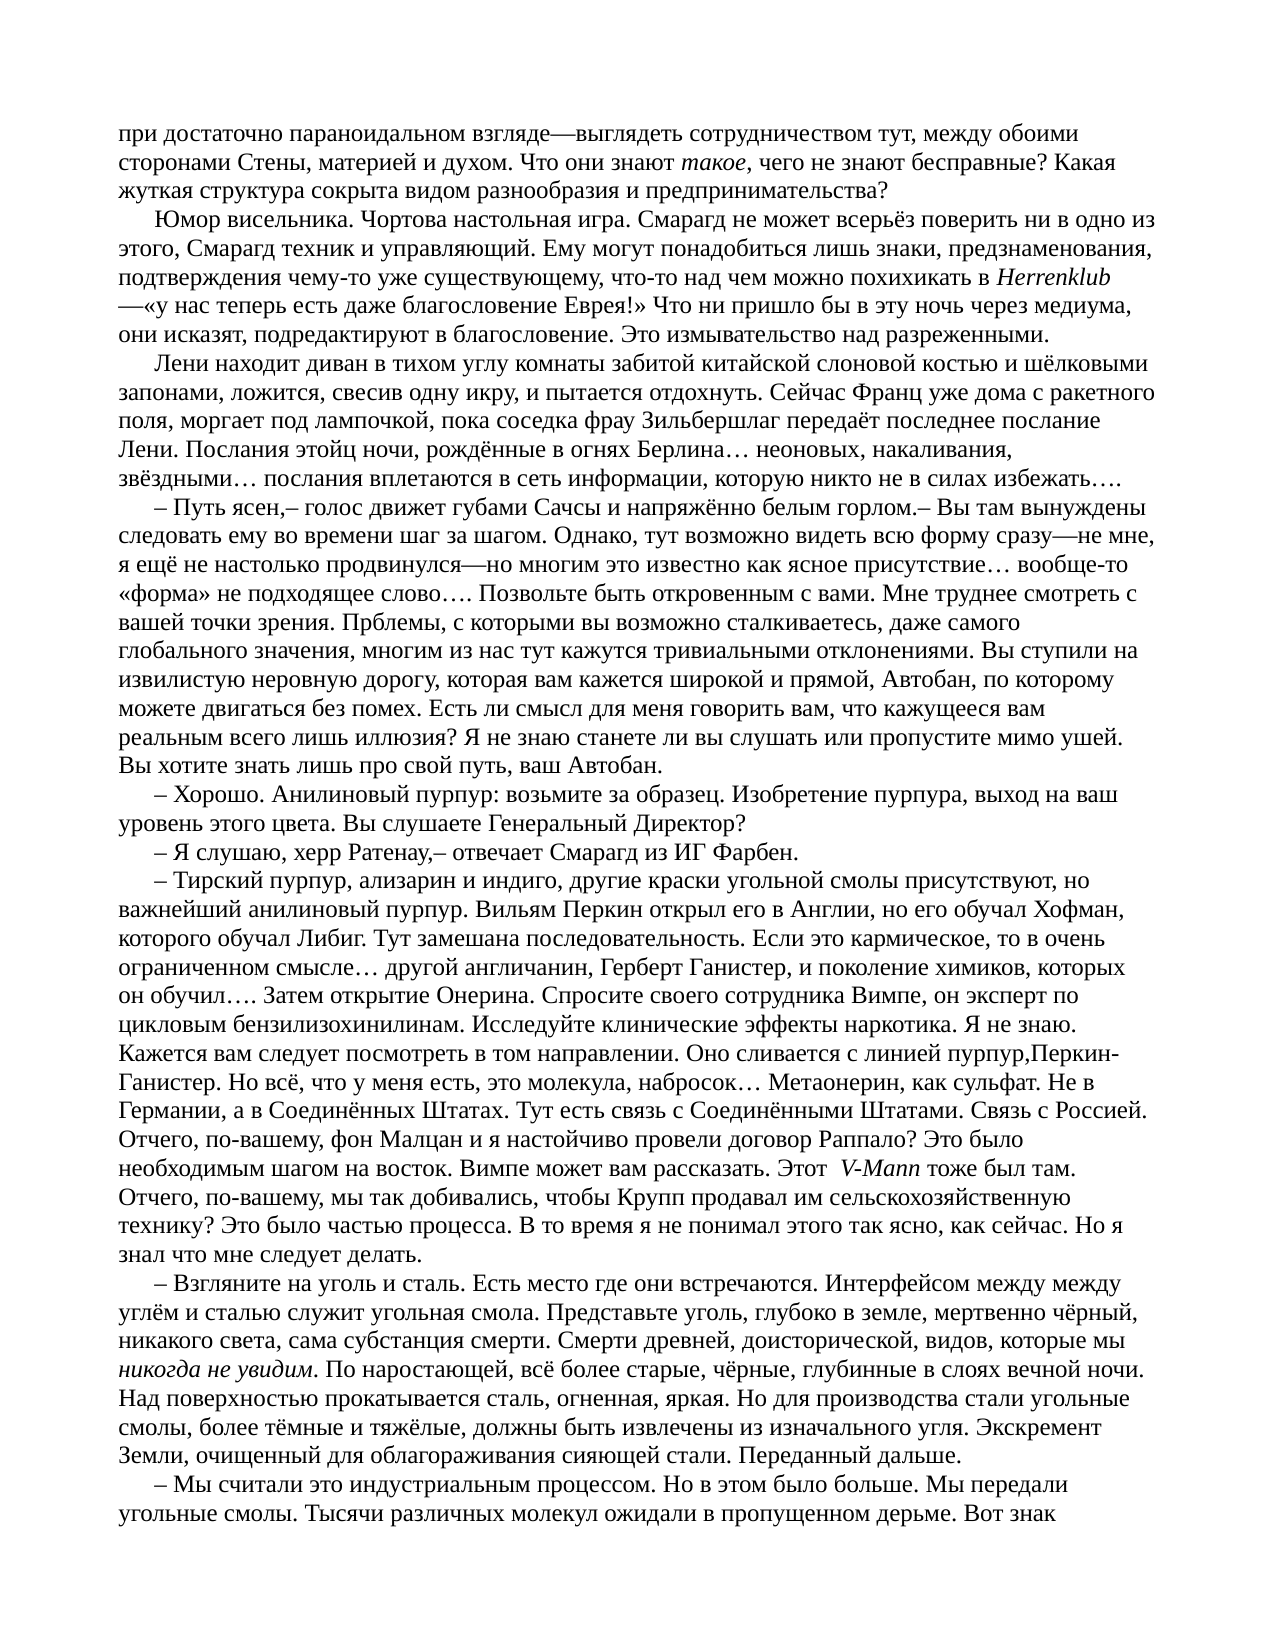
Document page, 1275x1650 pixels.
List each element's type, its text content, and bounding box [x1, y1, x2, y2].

text – Я слушаю, херр Ратенау,– отвечает Смарагд из ИГ Фарбен. [118, 837, 1157, 866]
text при достаточно параноидальном взгляде—выглядеть сотрудничеством тут, между обоими сторонами Стены, материей и духом. Что они знают такое, чего не знают бесправные? Какая жуткая структура сокрыта видом разнообразия и предпринимательства? [118, 118, 1157, 204]
text Юмор висельника. Чортова настольная игра. Смарагд не может всерьёз поверить ни в одно из этого, Смарагд техник и управляющий. Ему могут понадобиться лишь знаки, предзнаменования, подтверждения чему-то уже существующему, что-то над чем можно похихикать в Herrenklub—«у нас теперь есть даже благословение Еврея!» Что ни пришло бы в эту ночь через медиума, они исказят, подредактируют в благословение. Это измывательство над разреженными. [118, 204, 1157, 348]
text Лени находит диван в тихом углу комнаты забитой китайской слоновой костью и шёлковыми запонами, ложится, свесив одну икру, и пытается отдохнуть. Сейчас Франц уже дома с ракетного поля, моргает под лампочкой, пока соседка фрау Зильбершлаг передаёт последнее послание Лени. Послания этойц ночи, рождённые в огнях Берлина… неоновых, накаливания, звёздными… послания вплетаются в сеть информации, которую никто не в силах избежать…. [118, 348, 1157, 492]
text – Тирский пурпур, ализарин и индиго, другие краски угольной смолы присутствуют, но важнейший анилиновый пурпур. Вильям Перкин открыл его в Англии, но его обучал Хофман, которого обучал Либиг. Тут замешана последовательность. Если это кармическое, то в очень ограниченном смысле… другой англичанин, Герберт Ганистер, и поколение химиков, которых он обучил…. Затем открытие Онерина. Спросите своего сотрудника Вимпе, он эксперт по цикловым бензилизохинилинам. Исследуйте клинические эффекты наркотика. Я не знаю. Кажется вам следует посмотреть в том направлении. Оно сливается с линией пурпур,Перкин-Ганистер. Но всё, что у меня есть, это молекула, набросок… Метаонерин, как сульфат. Не в Германии, а в Соединённых Штатах. Тут есть связь с Соединёнными Штатами. Связь с Россией. Отчего, по-вашему, фон Малцан и я настойчиво провели договор Раппало? Это было необходимым шагом на восток. Вимпе может вам рассказать. Этот V-Mann тоже был там. Отчего, по-вашему, мы так добивались, чтобы Крупп продавал им сельскохозяйственную технику? Это было частью процесса. В то время я не понимал этого так ясно, как сейчас. Но я знал что мне следует делать. [118, 866, 1157, 1268]
text – Хорошо. Анилиновый пурпур: возьмите за образец. Изобретение пурпура, выход на ваш уровень этого цвета. Вы слушаете Генеральный Директор? [118, 779, 1157, 837]
text – Мы считали это индустриальным процессом. Но в этом было больше. Мы передали угольные смолы. Тысячи различных молекул ожидали в пропущенном дерьме. Вот знак [118, 1469, 1157, 1527]
text – Взгляните на уголь и сталь. Есть место где они встречаются. Интерфейсом между между углём и сталью служит угольная смола. Представьте уголь, глубоко в земле, мертвенно чёрный, никакого света, сама субстанция смерти. Смерти древней, доисторической, видов, которые мы никогда не увидим. По наростающей, всё более старые, чёрные, глубинные в слоях вечной ночи. Над поверхностью прокатывается сталь, огненная, яркая. Но для производства стали угольные смолы, более тёмные и тяжёлые, должны быть извлечены из изначального угля. Экскремент Земли, очищенный для облагораживания сияющей стали. Переданный дальше. [118, 1268, 1157, 1469]
text – Путь ясен,– голос движет губами Сачсы и напряжённо белым горлом.– Вы там вынуждены следовать ему во времени шаг за шагом. Однако, тут возможно видеть всю форму сразу—не мне, я ещё не настолько продвинулся—но многим это известно как ясное присутствие… вообще-то «форма» не подходящее слово…. Позвольте быть откровенным с вами. Мне труднее смотреть с вашей точки зрения. Прблемы, с которыми вы возможно сталкиваетесь, даже самого глобального значения, многим из нас тут кажутся тривиальными отклонениями. Вы ступили на извилистую неровную дорогу, которая вам кажется широкой и прямой, Автобан, по которому можете двигаться без помех. Есть ли смысл для меня говорить вам, что кажущееся вам реальным всего лишь иллюзия? Я не знаю станете ли вы слушать или пропустите мимо ушей. Вы хотите знать лишь про свой путь, ваш Автобан. [118, 492, 1157, 779]
